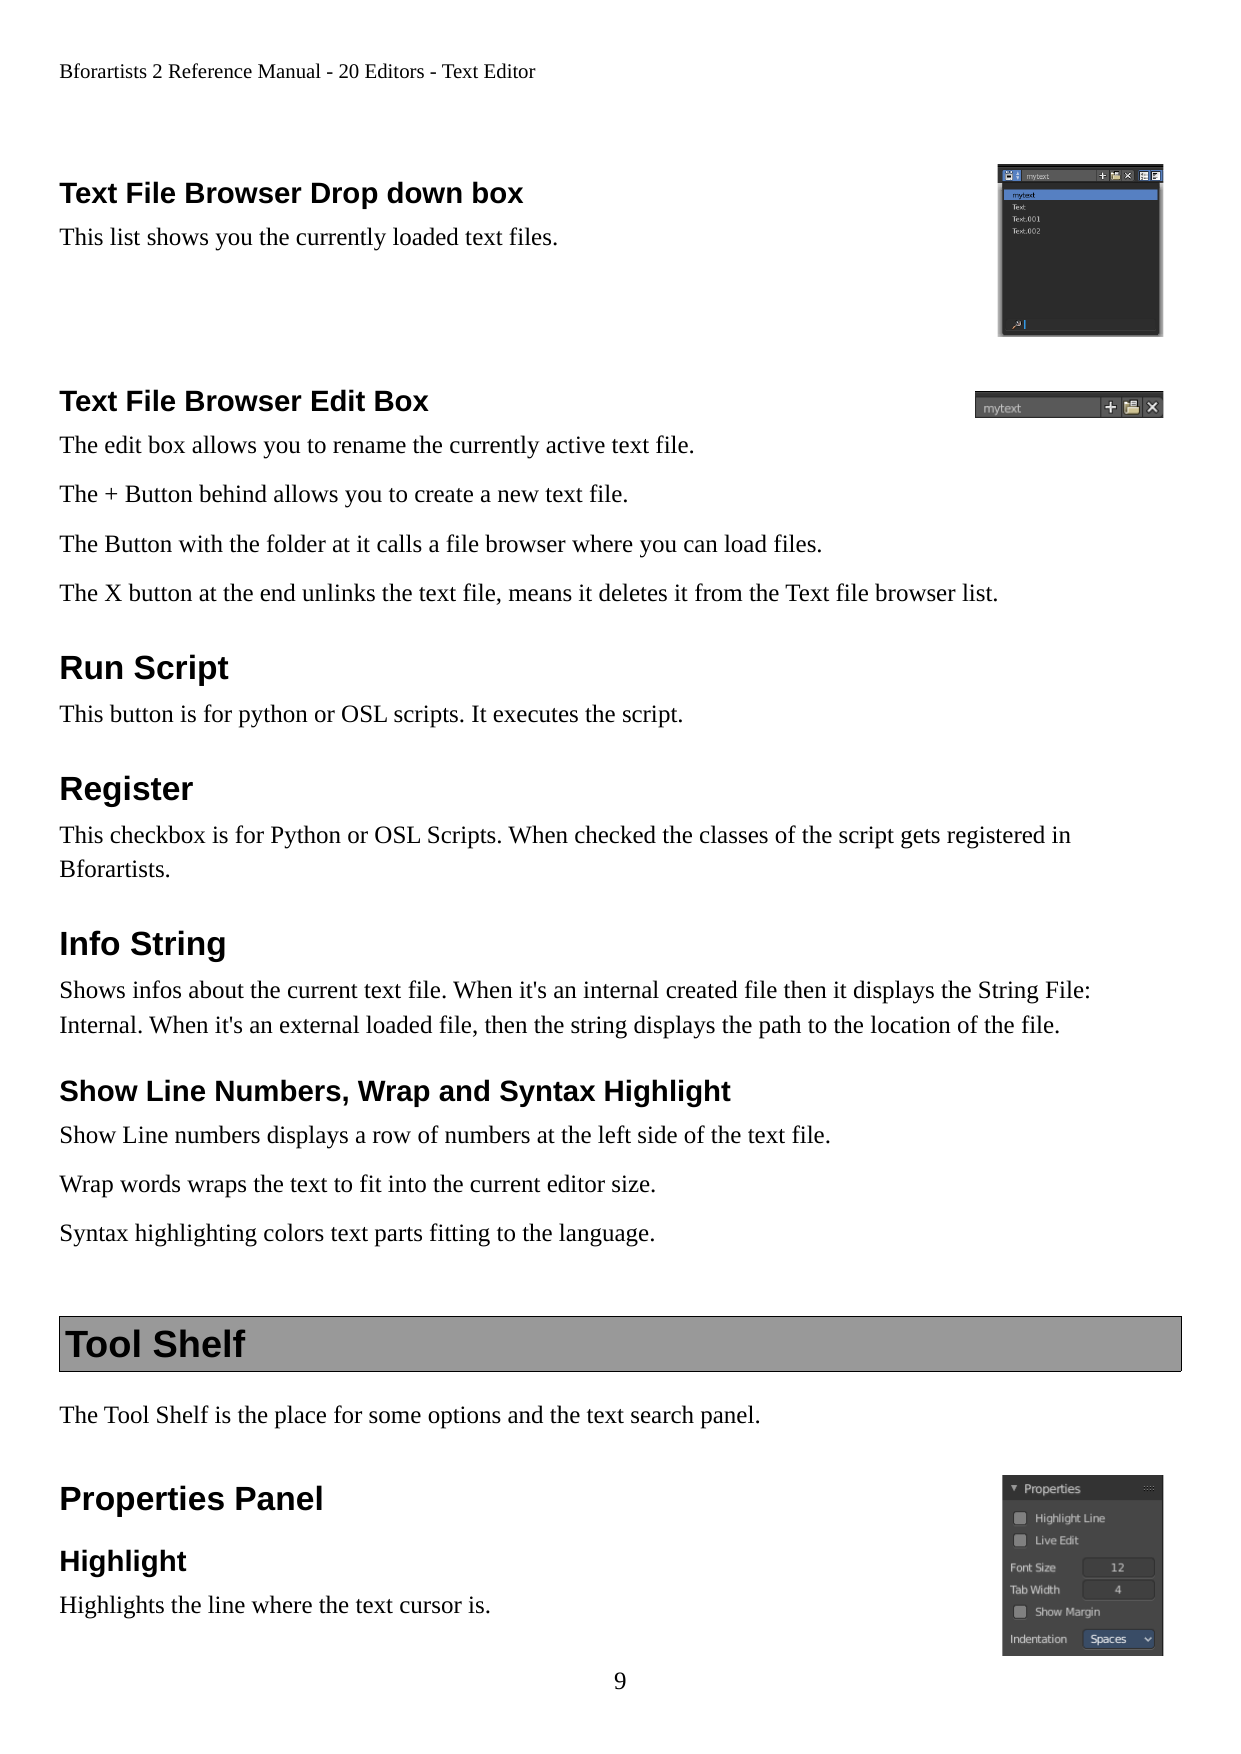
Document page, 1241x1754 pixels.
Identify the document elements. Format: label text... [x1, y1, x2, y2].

picture [1002, 1475, 1164, 1656]
text This list shows you the currently loaded text files. [59, 222, 997, 251]
text The Tool Shelf is the place for some options and the text search panel. [59, 1400, 1181, 1429]
text Highlights the line where the text cursor is. [59, 1590, 1002, 1619]
subtitle Properties Panel [59, 1478, 1002, 1517]
text Shows infos about the current text file. When it's an internal created file then it displays the String File: Internal. When it's an external loaded file, then the string displays the path to the location of the file. [59, 975, 1181, 1038]
text The + Button behind allows you to create a new text file. [59, 479, 1181, 508]
subtitle Register [59, 769, 1181, 807]
text Show Line numbers displays a row of numbers at the left side of the text file. [59, 1120, 1181, 1148]
subtitle Text File Browser Drop down box [59, 176, 997, 210]
table_header Tool Shelf [60, 1317, 1181, 1371]
subtitle Show Line Numbers, Wrap and Syntax Highlight [59, 1073, 1181, 1107]
subtitle [1164, 1478, 1181, 1517]
subtitle Highlight [59, 1544, 1002, 1578]
picture [997, 164, 1164, 337]
text The edit box allows you to rename the currently active text file. [59, 431, 1181, 459]
subtitle Info String [59, 924, 1181, 963]
text The Button with the folder at it calls a file browser where you can load files. [59, 529, 1181, 557]
text Wrap words wraps the text to fit into the current editor size. [59, 1169, 1181, 1197]
text Syntax highlighting colors text parts fitting to the language. [59, 1218, 1181, 1247]
picture [975, 391, 1164, 418]
text This checkbox is for Python or OSL Scripts. When checked the classes of the script gets registered in Bforartists. [59, 820, 1181, 883]
text The X button at the end unlinks the text file, means it deletes it from the Text file browser list. [59, 578, 1181, 606]
subtitle Run Script [59, 648, 1181, 686]
subtitle [1164, 1544, 1181, 1578]
subtitle Text File Browser Edit Box [59, 384, 1181, 418]
text This button is for python or OSL scripts. It executes the script. [59, 699, 1181, 727]
